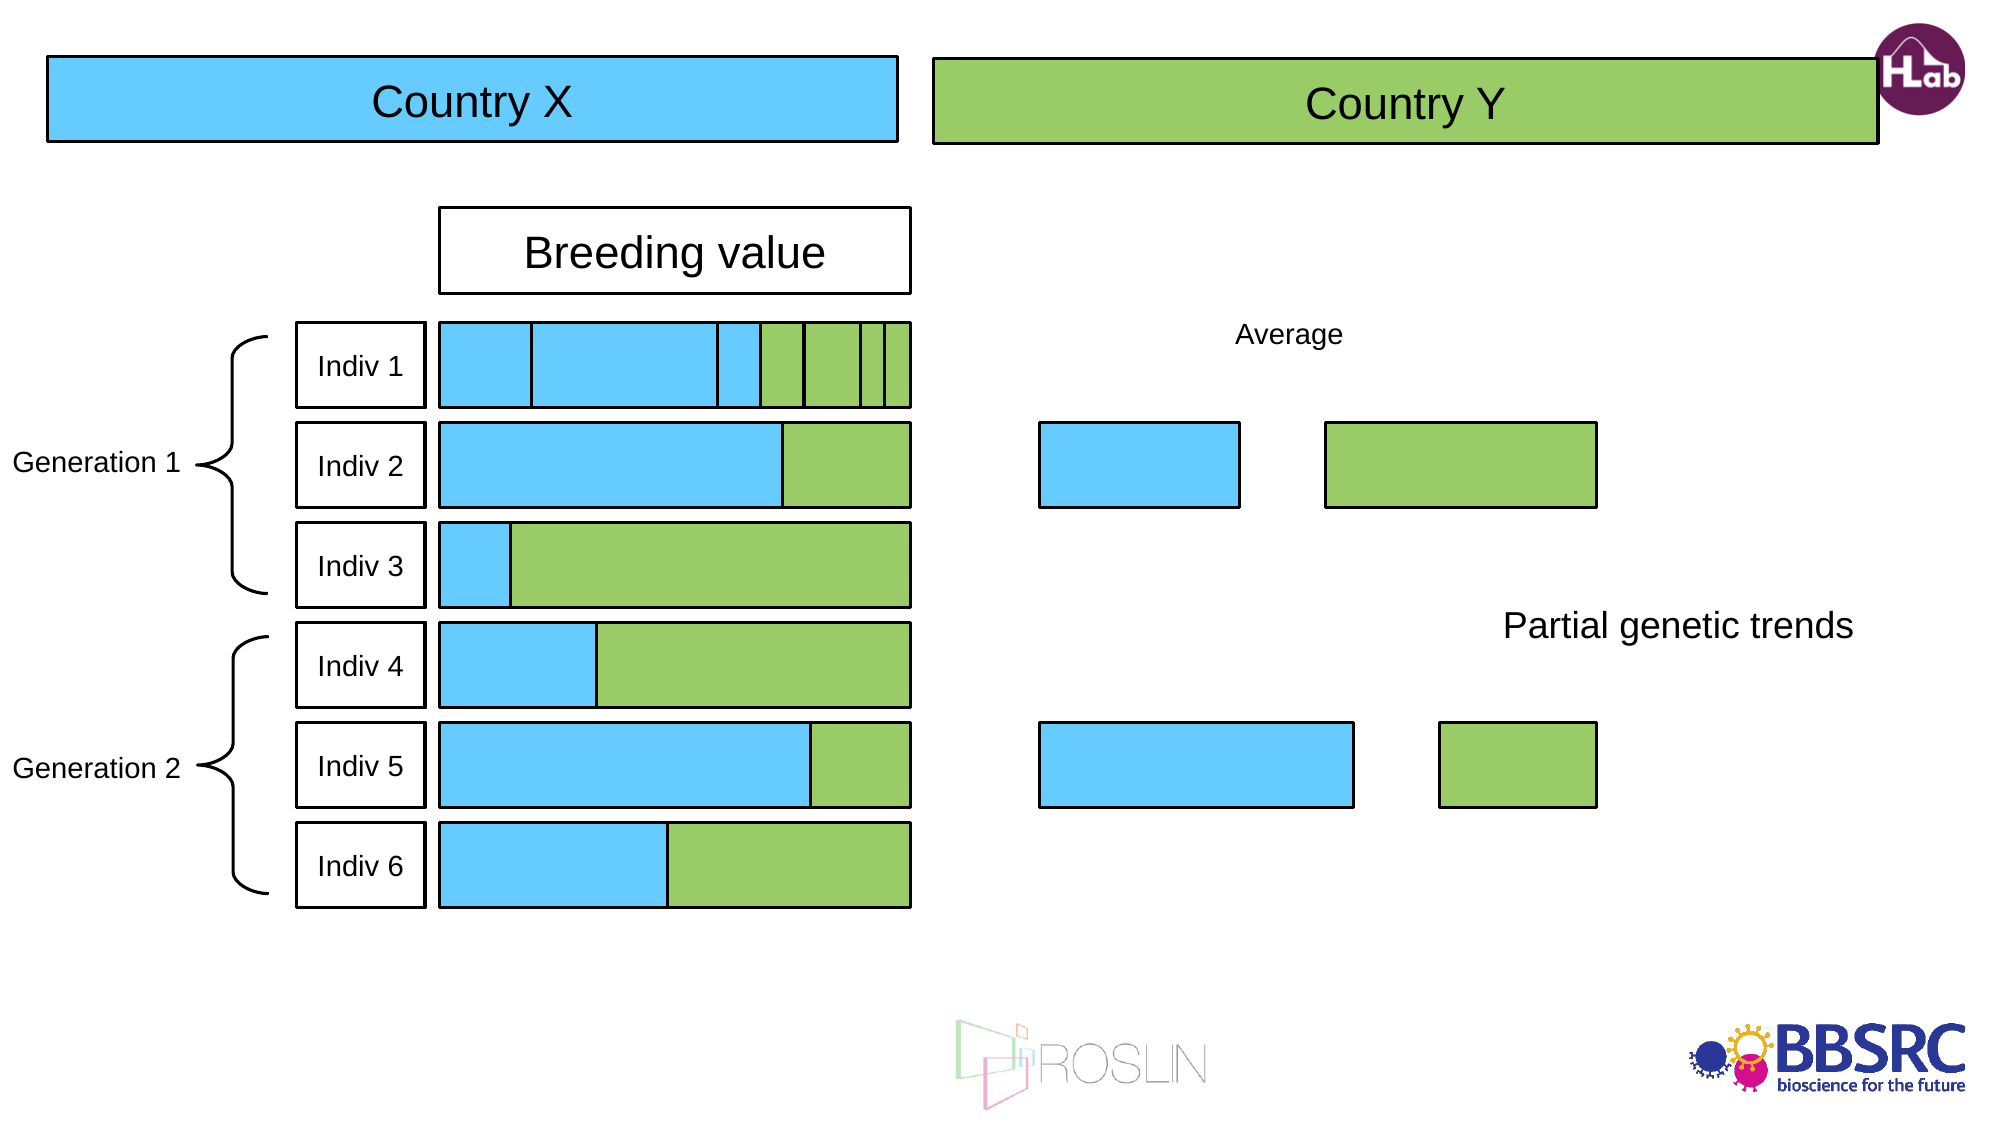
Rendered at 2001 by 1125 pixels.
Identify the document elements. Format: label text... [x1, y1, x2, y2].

text_box [439, 522, 911, 608]
text_box [1325, 422, 1597, 508]
text_box Indiv 6 [296, 822, 425, 908]
text_box Indiv 1 [296, 322, 425, 408]
text_box [439, 722, 911, 808]
text_box Generation 2 [0, 741, 241, 800]
text_box Generation 1 [0, 436, 241, 494]
text_box [1039, 422, 1240, 508]
text_box Partial genetic trends [1488, 593, 1914, 650]
text_box Country Y [933, 58, 1878, 144]
text_box [439, 822, 911, 908]
picture [948, 985, 1219, 1125]
text_box Breeding value [439, 207, 911, 294]
text_box [439, 622, 911, 708]
picture [1872, 21, 1966, 116]
text_box [439, 322, 911, 408]
text_box Indiv 3 [296, 522, 425, 608]
text_box [1439, 722, 1597, 808]
text_box Indiv 4 [296, 622, 425, 708]
text_box Indiv 2 [296, 422, 425, 508]
picture [1687, 1020, 1966, 1098]
text_box Indiv 5 [296, 722, 425, 808]
text_box [439, 422, 911, 508]
text_box Average [1153, 307, 1426, 406]
text_box Country X [47, 56, 898, 142]
text_box [1039, 722, 1354, 808]
